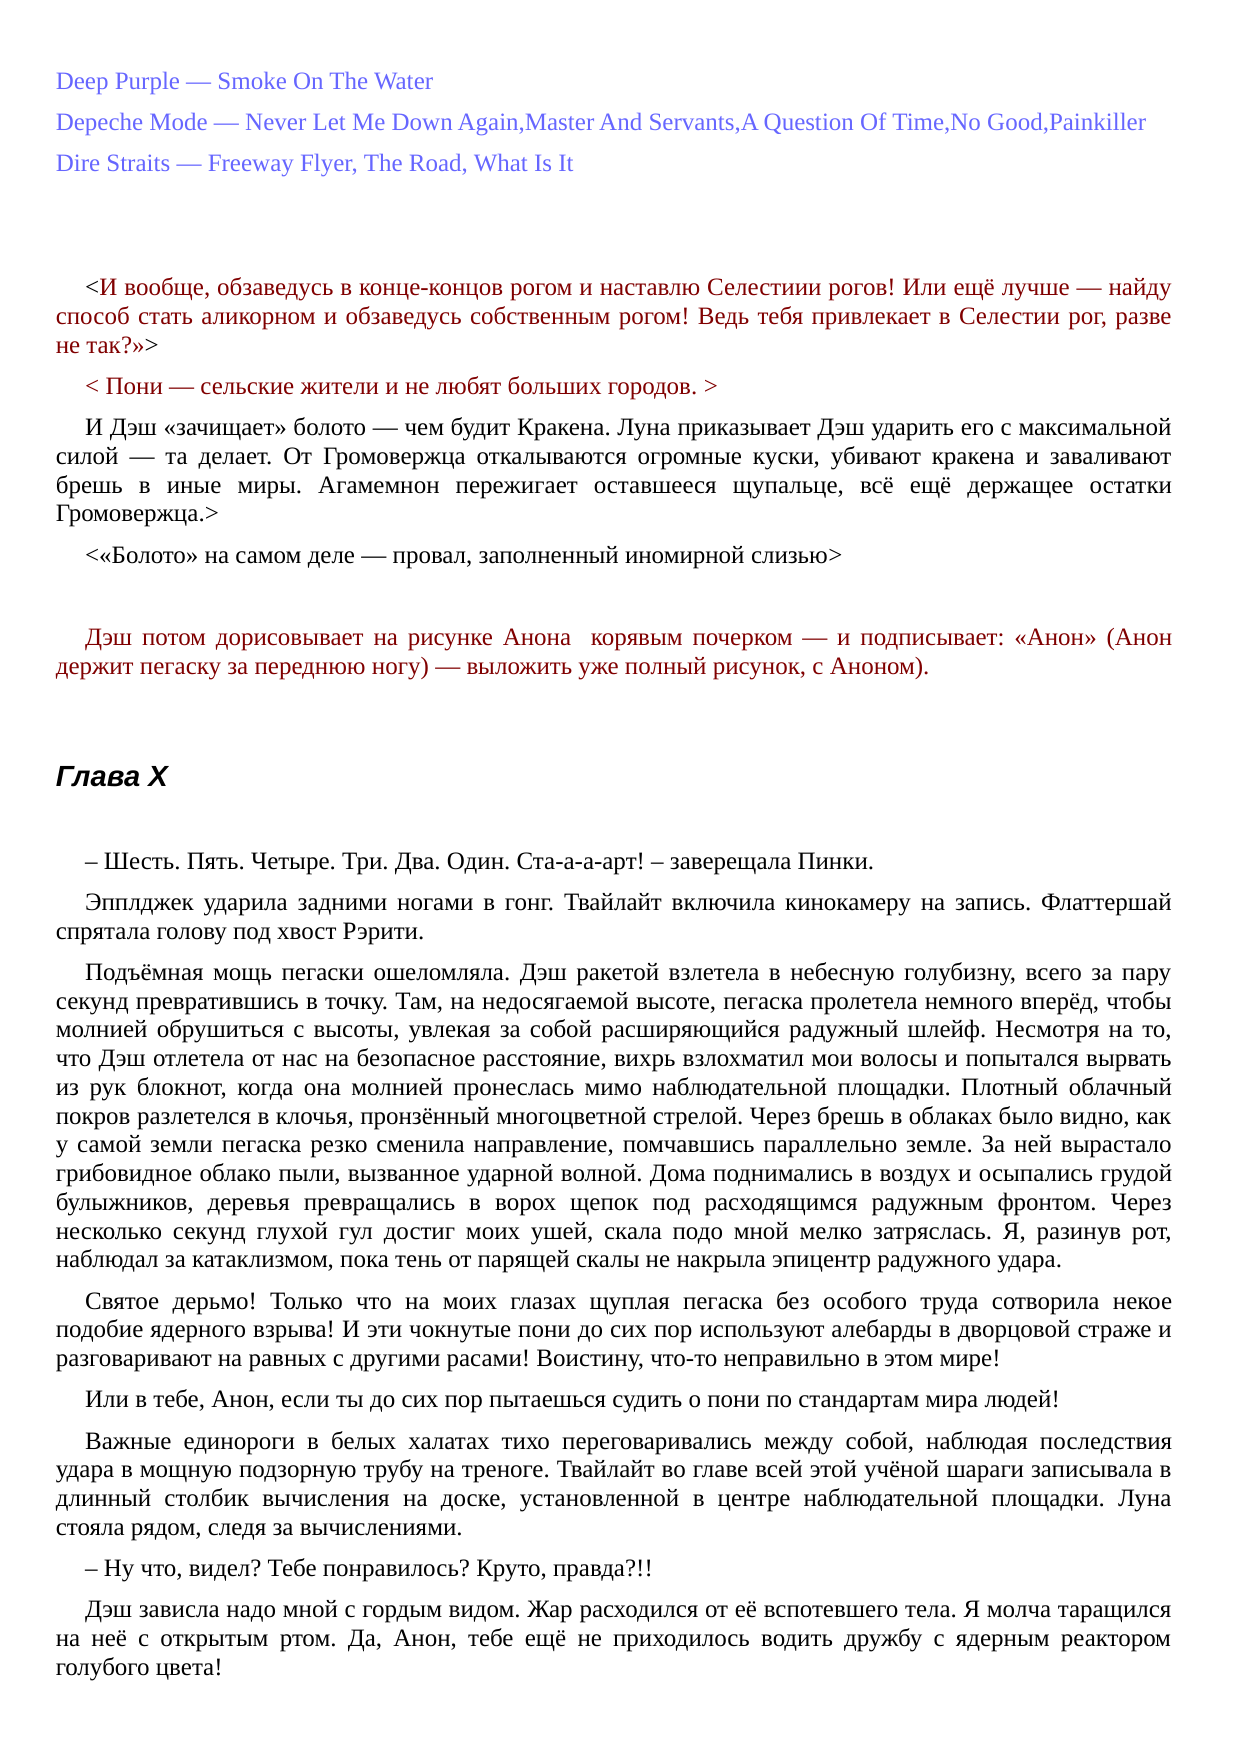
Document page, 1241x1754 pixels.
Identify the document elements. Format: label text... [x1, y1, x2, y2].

text И Дэш «зачищает» болото — чем будит Кракена. Луна приказывает Дэш ударить его с максимальной силой — та делает. От Громовержца откалываются огромные куски, убивают кракена и заваливают брешь в иные миры. Агамемнон пережигает оставшееся щупальце, всё ещё держащее остатки Громовержца.> [56, 412, 1173, 527]
text <И вообще, обзаведусь в конце-концов рогом и наставлю Селестиии рогов! Или ещё лучше — найду способ стать аликорном и обзаведусь собственным рогом! Ведь тебя привлекает в Селестии рог, разве не так?»> [56, 272, 1173, 358]
text – Ну что, видел? Тебе понравилось? Круто, правда?!! [56, 1553, 1173, 1582]
text Эпплджек ударила задними ногами в гонг. Твайлайт включила кинокамеру на запись. Флаттершай спрятала голову под хвост Рэрити. [56, 887, 1173, 944]
text Или в тебе, Анон, если ты до сих пор пытаешься судить о пони по стандартам мира людей! [56, 1384, 1173, 1413]
text Святое дерьмо! Только что на моих глазах щуплая пегаска без особого труда сотворила некое подобие ядерного взрыва! И эти чокнутые пони до сих пор используют алебарды в дворцовой страже и разговаривают на равных с другими расами! Воистину, что-то неправильно в этом мире! [56, 1286, 1173, 1372]
subtitle Глава X [56, 758, 1173, 792]
text Дэш потом дорисовывает на рисунке Анона корявым почерком — и подписывает: «Анон» (Анон держит пегаску за переднюю ногу) — выложить уже полный рисунок, с Аноном). [56, 622, 1173, 680]
text Дэш зависла надо мной с гордым видом. Жар расходился от её вспотевшего тела. Я молча таращился на неё с открытым ртом. Да, Анон, тебе ещё не приходилось водить дружбу с ядерным реактором голубого цвета! [56, 1594, 1173, 1681]
text Deep Purple — Smoke On The Water [56, 66, 1173, 95]
text Подъёмная мощь пегаски ошеломляла. Дэш ракетой взлетела в небесную голубизну, всего за пару секунд превратившись в точку. Там, на недосягаемой высоте, пегаска пролетела немного вперёд, чтобы молнией обрушиться с высоты, увлекая за собой расширяющийся радужный шлейф. Несмотря на то, что Дэш отлетела от нас на безопасное расстояние, вихрь взлохматил мои волосы и попытался вырвать из рук блокнот, когда она молнией пронеслась мимо наблюдательной площадки. Плотный облачный покров разлетелся в клочья, пронзённый многоцветной стрелой. Через брешь в облаках было видно, как у самой земли пегаска резко сменила направление, помчавшись параллельно земле. За ней вырастало грибовидное облако пыли, вызванное ударной волной. Дома поднимались в воздух и осыпались грудой булыжников, деревья превращались в ворох щепок под расходящимся радужным фронтом. Через несколько секунд глухой гул достиг моих ушей, скала подо мной мелко затряслась. Я, разинув рот, наблюдал за катаклизмом, пока тень от парящей скалы не накрыла эпицентр радужного удара. [56, 957, 1173, 1273]
text Важные единороги в белых халатах тихо переговаривались между собой, наблюдая последствия удара в мощную подзорную трубу на треноге. Твайлайт во главе всей этой учёной шараги записывала в длинный столбик вычисления на доске, установленной в центре наблюдательной площадки. Луна стояла рядом, следя за вычислениями. [56, 1426, 1173, 1541]
text < Пони — сельские жители и не любят больших городов. > [56, 371, 1173, 400]
text – Шесть. Пять. Четыре. Три. Два. Один. Ста-а-а-арт! – заверещала Пинки. [56, 846, 1173, 874]
text <«Болото» на самом деле — провал, заполненный иномирной слизью> [56, 540, 1173, 568]
text Dire Straits — Freeway Flyer, The Road, What Is It [56, 148, 1173, 177]
text Depeche Mode — Never Let Me Down Again,Master And Servants,A Question Of Time,No Good,Painkiller [56, 107, 1173, 136]
